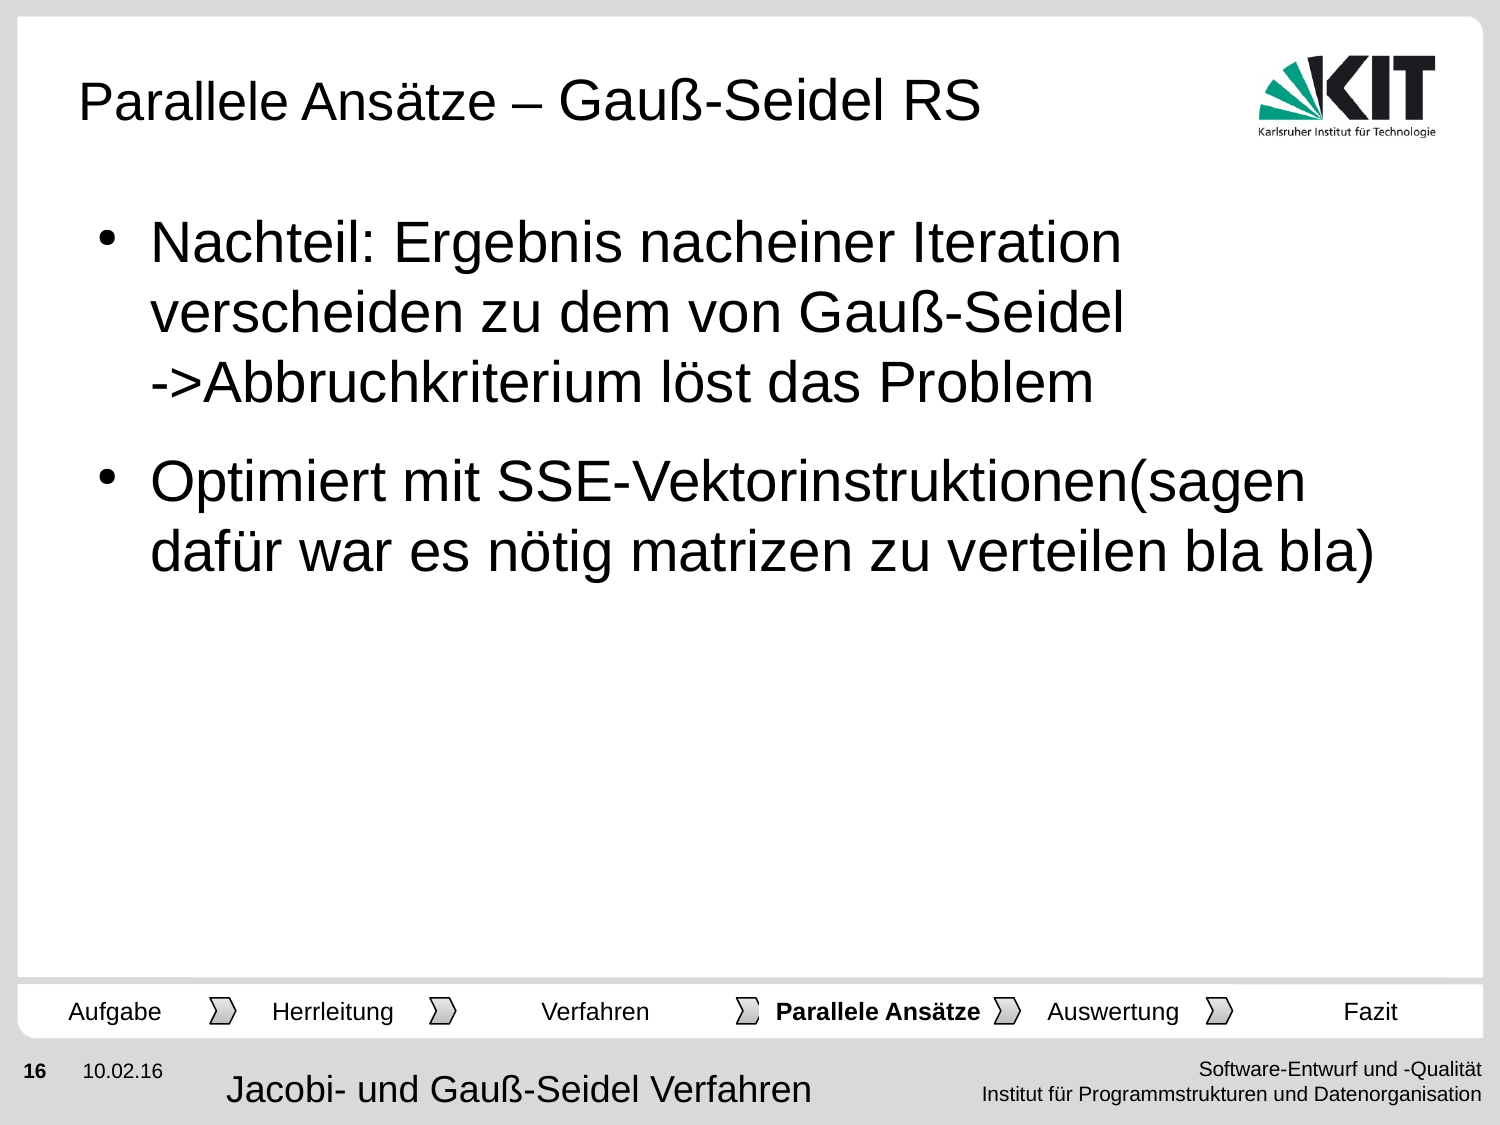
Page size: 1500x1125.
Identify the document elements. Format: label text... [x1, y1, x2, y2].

title Parallele Ansätze – Gauß-Seidel RS [64, 54, 1198, 147]
text_box [209, 997, 236, 1024]
list Nachteil: Ergebnis nacheiner Iteration verscheiden zu dem von Gauß-Seidel ->Abbruchkriterium löst das Problem Optimiert mit SSE-Vektorinstruktionen(sagen dafür war es nötig matrizen zu verteilen bla bla) [64, 196, 1436, 975]
text_box [736, 997, 761, 1024]
text_box Fazit [1328, 988, 1413, 1033]
text_box [429, 997, 456, 1024]
picture [0, 0, 1500, 1125]
text_box [1206, 997, 1233, 1024]
text_box Parallele Ansätze [761, 988, 997, 1033]
footer Jacobi- und Gauß-Seidel Verfahren [211, 1057, 957, 1117]
text_box [994, 997, 1021, 1024]
text_box Verfahren [526, 988, 666, 1033]
text_box Auswertung [1032, 988, 1195, 1033]
text_box Aufgabe [53, 988, 177, 1033]
text_box Herrleitung [257, 988, 410, 1033]
